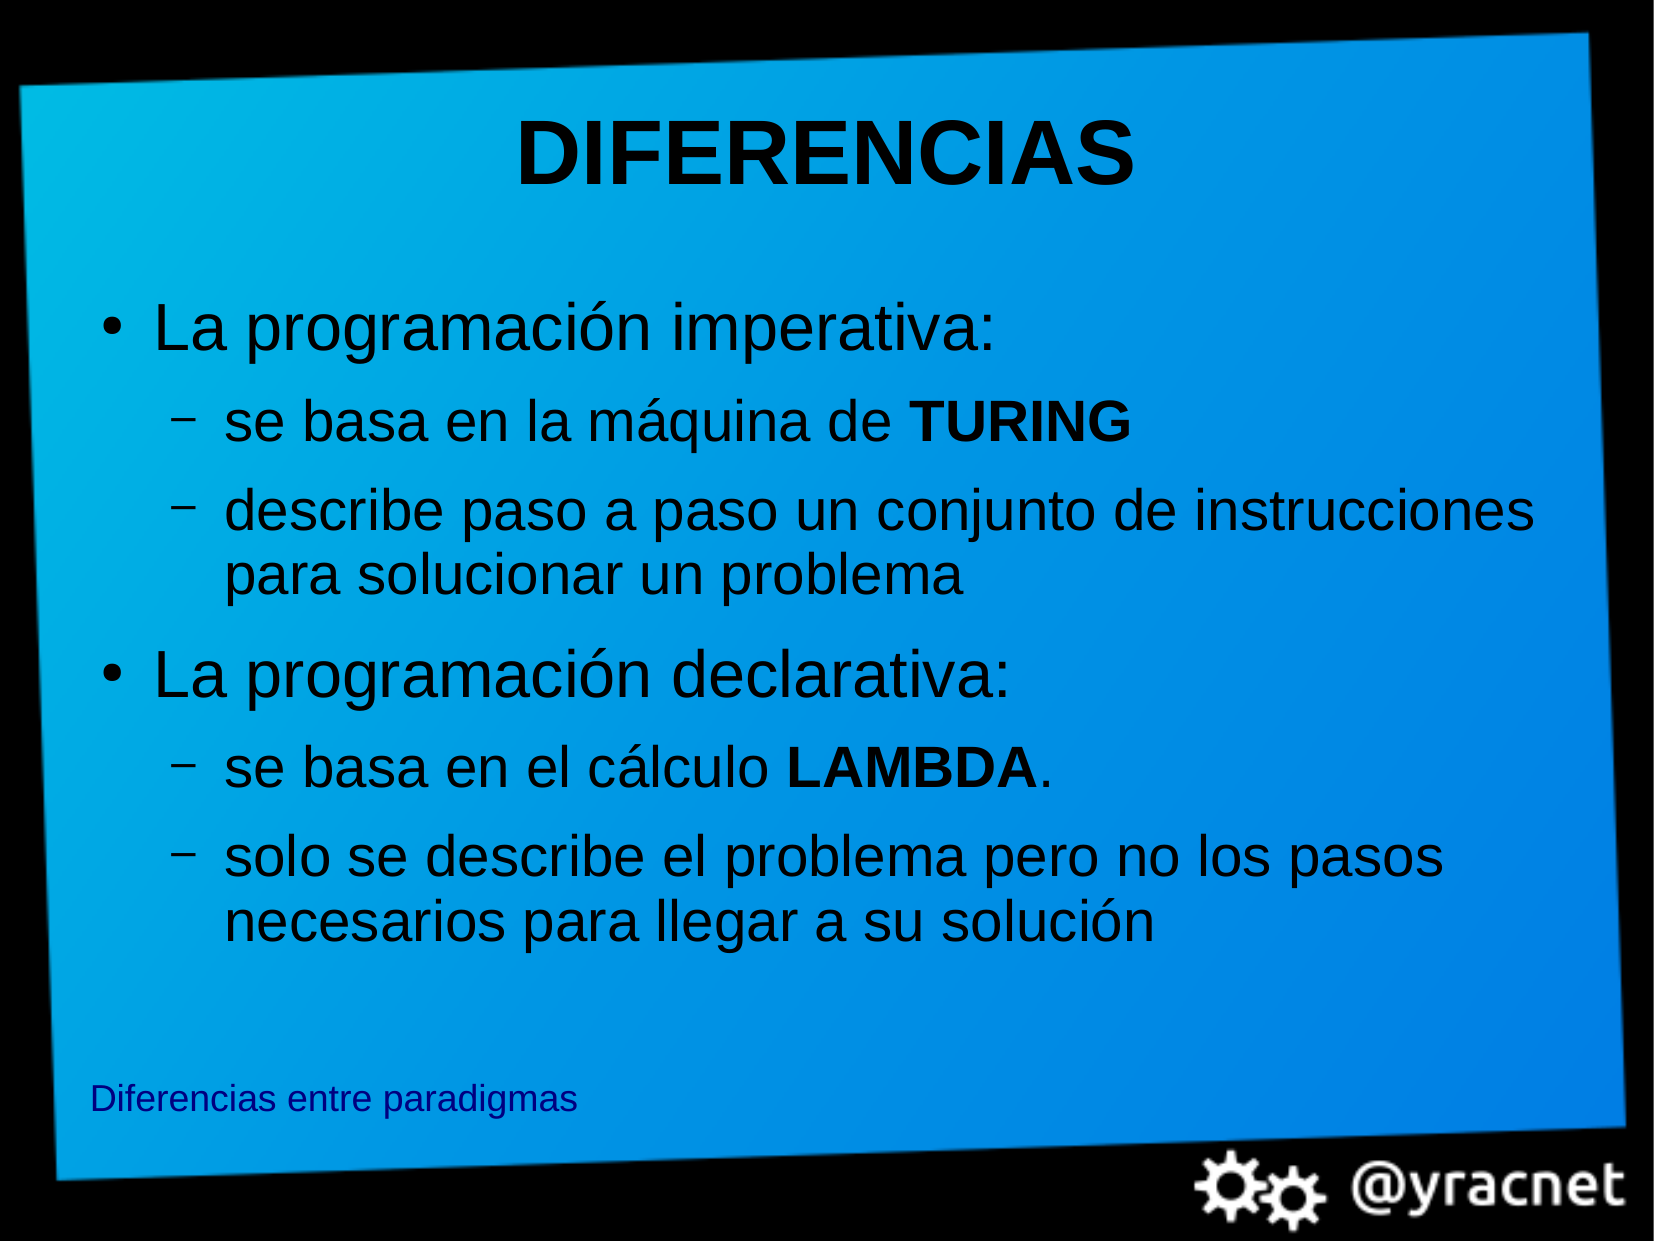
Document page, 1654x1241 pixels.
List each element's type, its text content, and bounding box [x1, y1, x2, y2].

list La programación imperativa: se basa en la máquina de TURING describe paso a paso un conjunto de instrucciones para solucionar un problema La programación declarativa: se basa en el cálculo LAMBDA. solo se describe el problema pero no los pasos necesarios para llegar a su solución [82, 290, 1571, 1010]
text_box Diferencias entre paradigmas [75, 1070, 663, 1141]
title DIFERENCIAS [82, 49, 1571, 257]
picture [0, 0, 1654, 1241]
